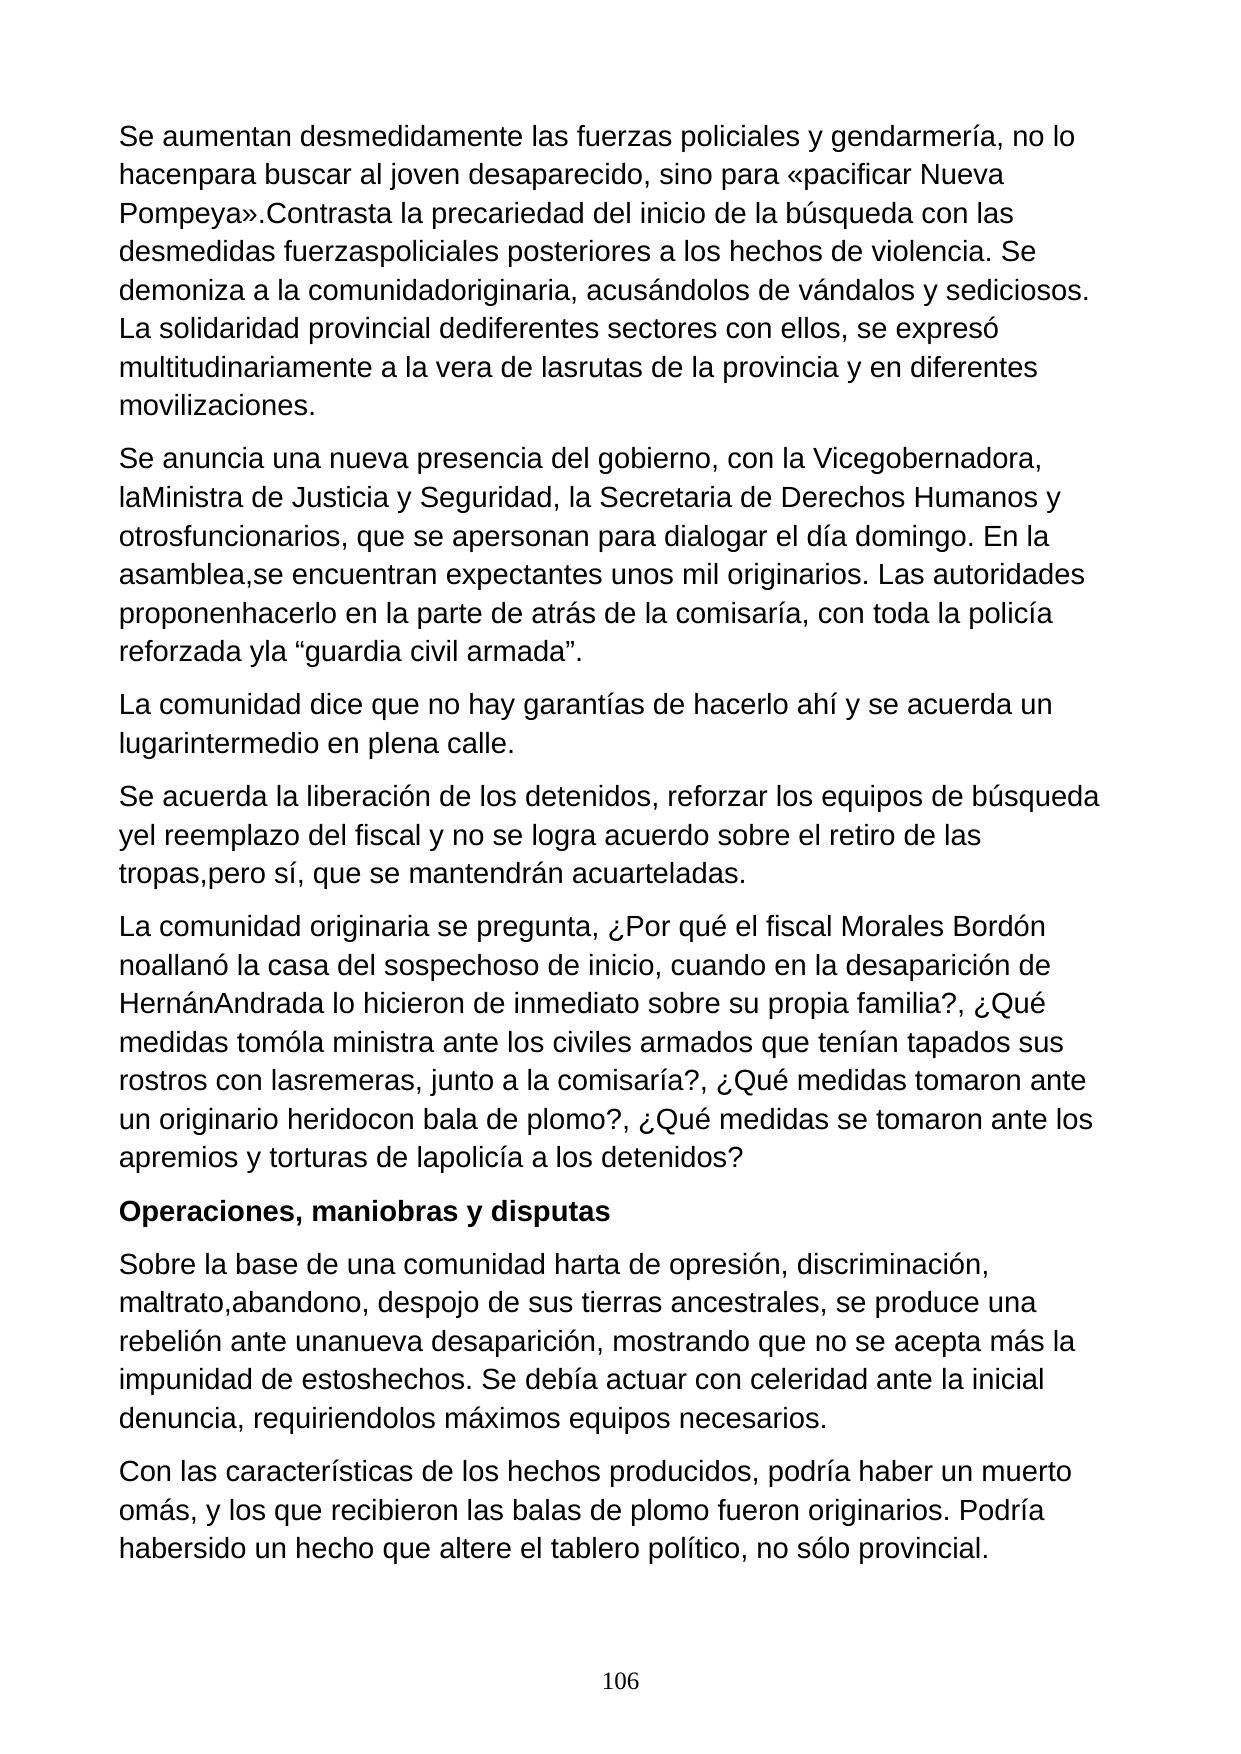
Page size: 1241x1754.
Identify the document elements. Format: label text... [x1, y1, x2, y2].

text Se acuerda la liberación de los detenidos, reforzar los equipos de búsqueda yel reemplazo del fiscal y no se logra acuerdo sobre el retiro de las tropas,pero sí, que se mantendrán acuarteladas. [118, 779, 1122, 889]
text Con las características de los hechos producidos, podría haber un muerto omás, y los que recibieron las balas de plomo fueron originarios. Podría habersido un hecho que altere el tablero político, no sólo provincial. [118, 1454, 1122, 1564]
text La comunidad dice que no hay garantías de hacerlo ahí y se acuerda un lugarintermedio en plena calle. [118, 687, 1122, 759]
text Se anuncia una nueva presencia del gobierno, con la Vicegobernadora, laMinistra de Justicia y Seguridad, la Secretaria de Derechos Humanos y otrosfuncionarios, que se apersonan para dialogar el día domingo. En la asamblea,se encuentran expectantes unos mil originarios. Las autoridades proponenhacerlo en la parte de atrás de la comisaría, con toda la policía reforzada yla “guardia civil armada”. [118, 441, 1122, 668]
text Sobre la base de una comunidad harta de opresión, discriminación, maltrato,abandono, despojo de sus tierras ancestrales, se produce una rebelión ante unanueva desaparición, mostrando que no se acepta más la impunidad de estoshechos. Se debía actuar con celeridad ante la inicial denuncia, requiriendolos máximos equipos necesarios. [118, 1247, 1122, 1434]
text Operaciones, maniobras y disputas [118, 1193, 1122, 1227]
text Se aumentan desmedidamente las fuerzas policiales y gendarmería, no lo hacenpara buscar al joven desaparecido, sino para «pacificar Nueva Pompeya».Contrasta la precariedad del inicio de la búsqueda con las desmedidas fuerzaspoliciales posteriores a los hechos de violencia. Se demoniza a la comunidadoriginaria, acusándolos de vándalos y sediciosos. La solidaridad provincial dediferentes sectores con ellos, se expresó multitudinariamente a la vera de lasrutas de la provincia y en diferentes movilizaciones. [118, 118, 1122, 422]
text La comunidad originaria se pregunta, ¿Por qué el fiscal Morales Bordón noallanó la casa del sospechoso de inicio, cuando en la desaparición de HernánAndrada lo hicieron de inmediato sobre su propia familia?, ¿Qué medidas tomóla ministra ante los civiles armados que tenían tapados sus rostros con lasremeras, junto a la comisaría?, ¿Qué medidas tomaron ante un originario heridocon bala de plomo?, ¿Qué medidas se tomaron ante los apremios y torturas de lapolicía a los detenidos? [118, 909, 1122, 1174]
